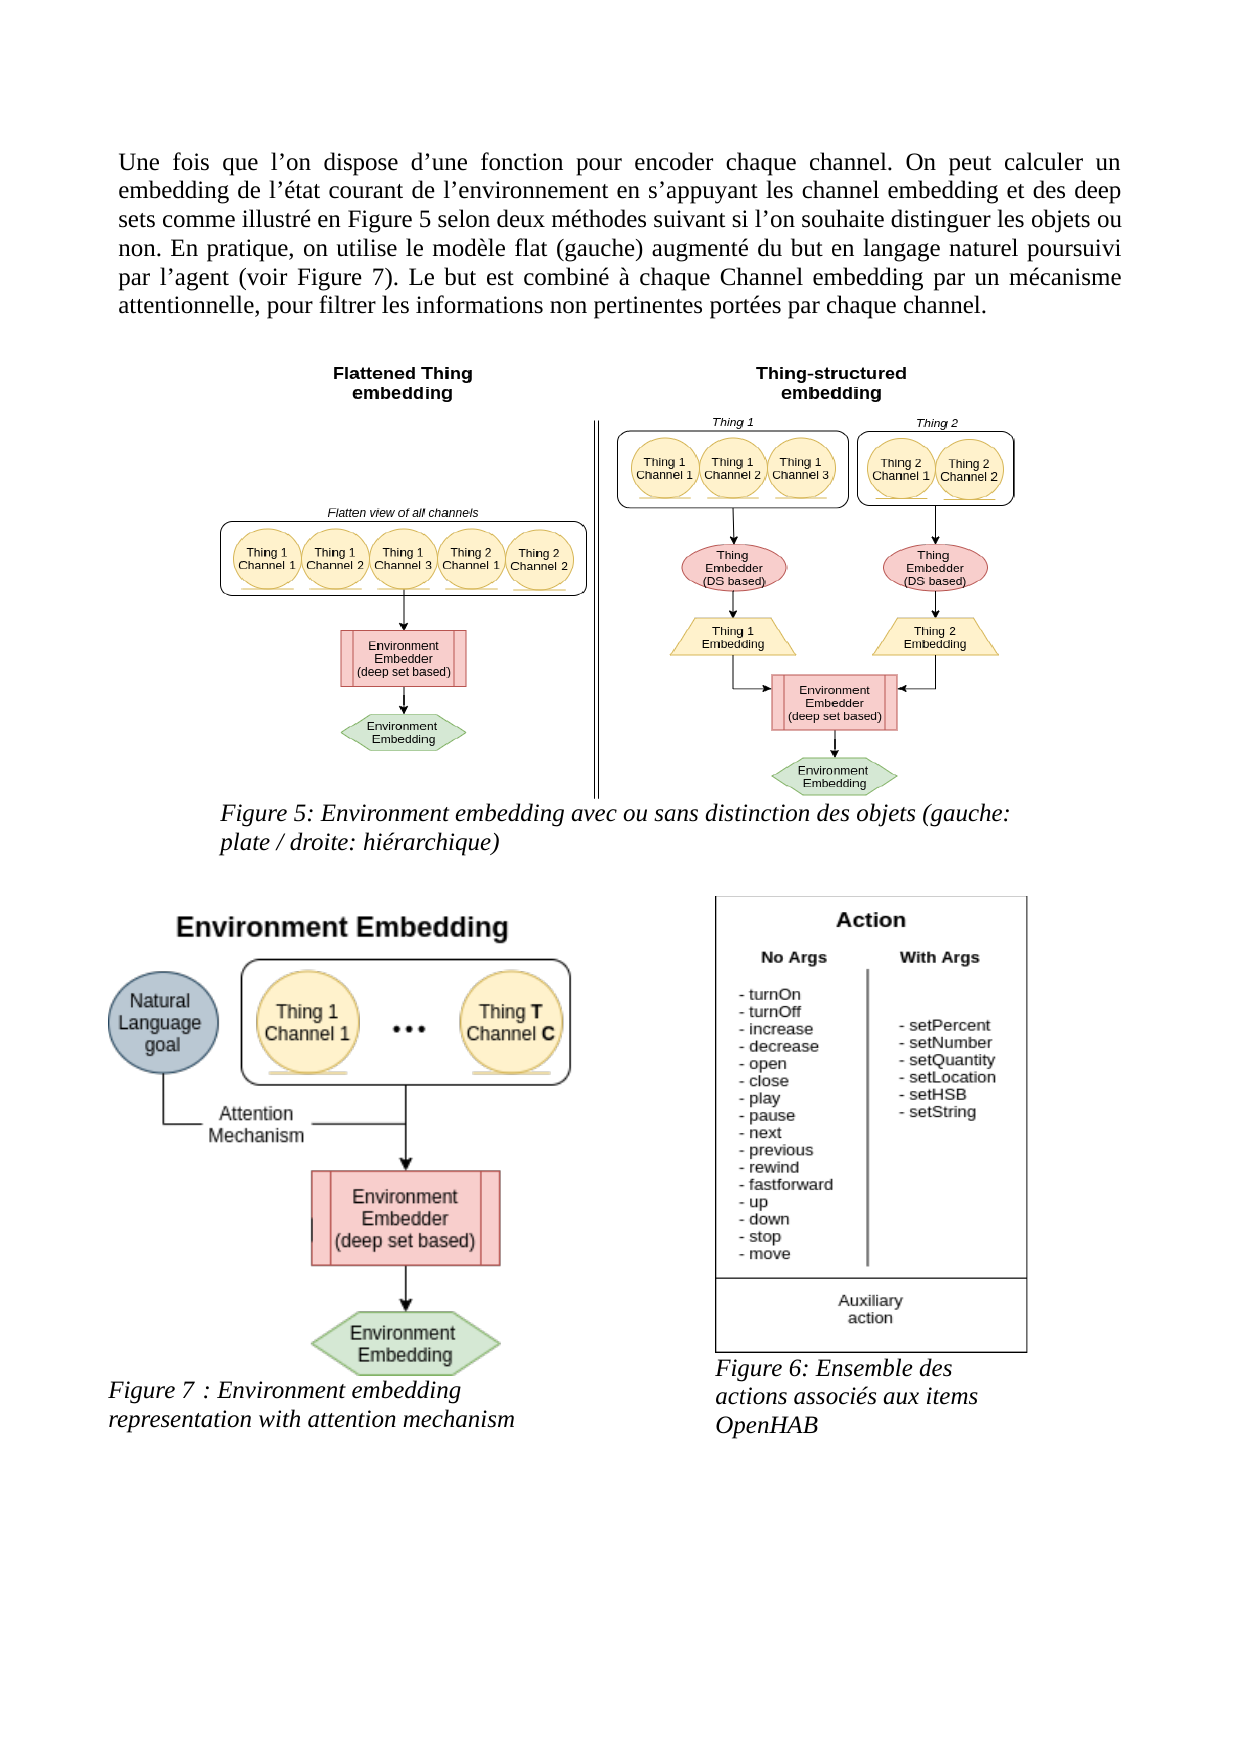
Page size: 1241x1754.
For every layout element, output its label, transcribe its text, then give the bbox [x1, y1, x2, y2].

text Figure 5: Environment embedding avec ou sans distinction des objets (gauche: plate / droite: hiérarchique) [220, 799, 1015, 856]
text Figure 7 : Environment embedding representation with attention mechanism [108, 1376, 578, 1433]
picture [220, 363, 1015, 799]
text Une fois que l’on dispose d’une fonction pour encoder chaque channel. On peut calculer un embedding de l’état courant de l’environnement en s’appuyant les channel embedding et des deep sets comme illustré en Figure 5 selon deux méthodes suivant si l’on souhaite distinguer les objets ou non. En pratique, on utilise le modèle flat (gauche) augmenté du but en langage naturel poursuivi par l’agent (voir Figure 7). Le but est combiné à chaque Channel embedding par un mécanisme attentionnelle, pour filtrer les informations non pertinentes portées par chaque channel. [118, 147, 1122, 319]
picture [108, 912, 579, 1376]
picture [715, 896, 1028, 1353]
text Figure 6: Ensemble des actions associés aux items OpenHAB [715, 1353, 1027, 1439]
